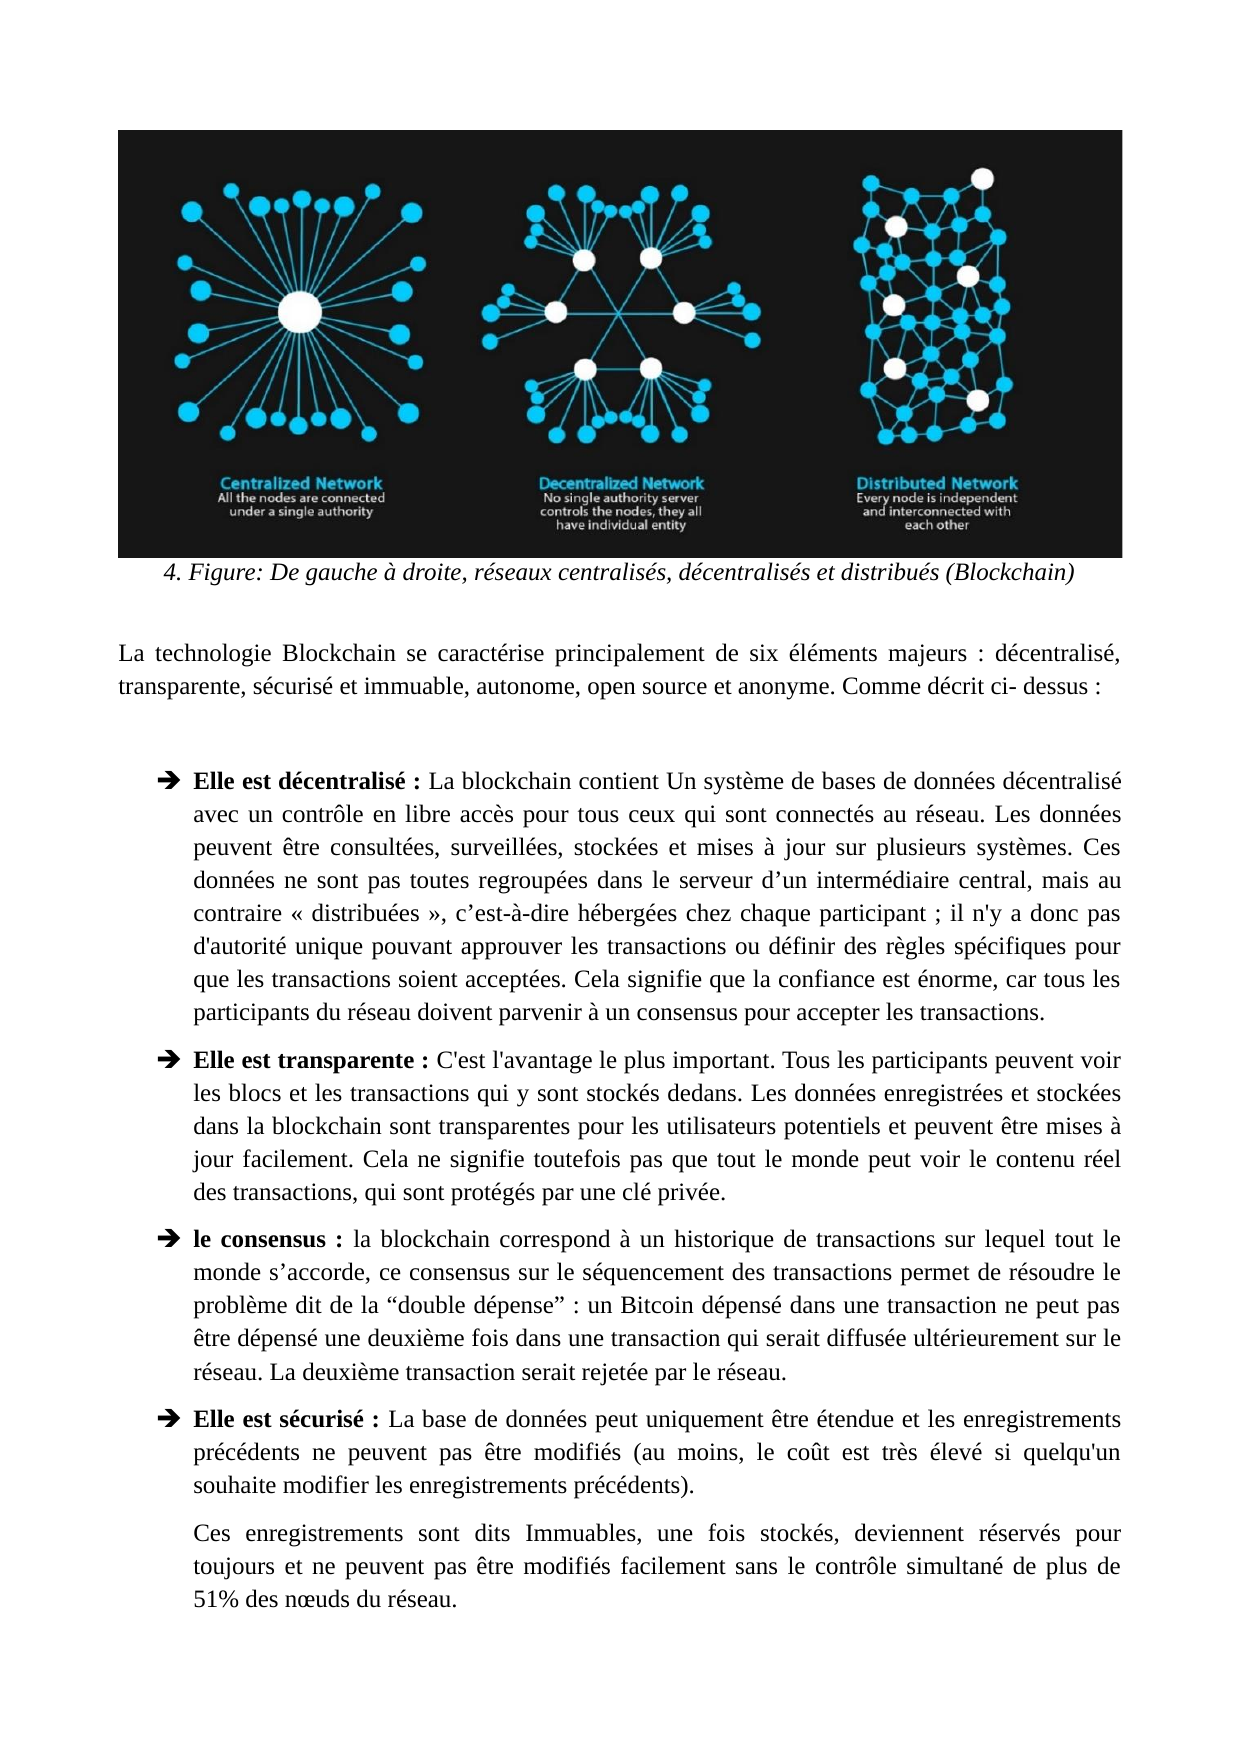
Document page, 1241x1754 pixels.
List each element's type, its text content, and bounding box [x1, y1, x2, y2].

text 4. Figure: De gauche à droite, réseaux centralisés, décentralisés et distribués (Blockchain) [118, 558, 1122, 586]
list Ces enregistrements sont dits Immuables, une fois stockés, deviennent réservés pour toujours et ne peuvent pas être modifiés facilement sans le contrôle simultané de plus de 51% des nœuds du réseau. [156, 1518, 1122, 1613]
text La technologie Blockchain se caractérise principalement de six éléments majeurs : décentralisé, transparente, sécurisé et immuable, autonome, open source et anonyme. Comme décrit ci- dessus : [118, 638, 1122, 699]
list le consensus : la blockchain correspond à un historique de transactions sur lequel tout le monde s’accorde, ce consensus sur le séquencement des transactions permet de résoudre le problème dit de la “double dépense” : un Bitcoin dépensé dans une transaction ne peut pas être dépensé une deuxième fois dans une transaction qui serait diffusée ultérieurement sur le réseau. La deuxième transaction serait rejetée par le réseau. [156, 1224, 1122, 1385]
list Elle est décentralisé : La blockchain contient Un système de bases de données décentralisé avec un contrôle en libre accès pour tous ceux qui sont connectés au réseau. Les données peuvent être consultées, surveillées, stockées et mises à jour sur plusieurs systèmes. Ces données ne sont pas toutes regroupées dans le serveur d’un intermédiaire central, mais au contraire « distribuées », c’est-à-dire hébergées chez chaque participant ; il n'y a donc pas d'autorité unique pouvant approuver les transactions ou définir des règles spécifiques pour que les transactions soient acceptées. Cela signifie que la confiance est énorme, car tous les participants du réseau doivent parvenir à un consensus pour accepter les transactions. [156, 766, 1122, 1026]
list Elle est transparente : C'est l'avantage le plus important. Tous les participants peuvent voir les blocs et les transactions qui y sont stockés dedans. Les données enregistrées et stockées dans la blockchain sont transparentes pour les utilisateurs potentiels et peuvent être mises à jour facilement. Cela ne signifie toutefois pas que tout le monde peut voir le contenu réel des transactions, qui sont protégés par une clé privée. [156, 1045, 1122, 1206]
picture [118, 130, 1123, 558]
list Elle est sécurisé : La base de données peut uniquement être étendue et les enregistrements précédents ne peuvent pas être modifiés (au moins, le coût est très élevé si quelqu'un souhaite modifier les enregistrements précédents). [156, 1404, 1122, 1499]
